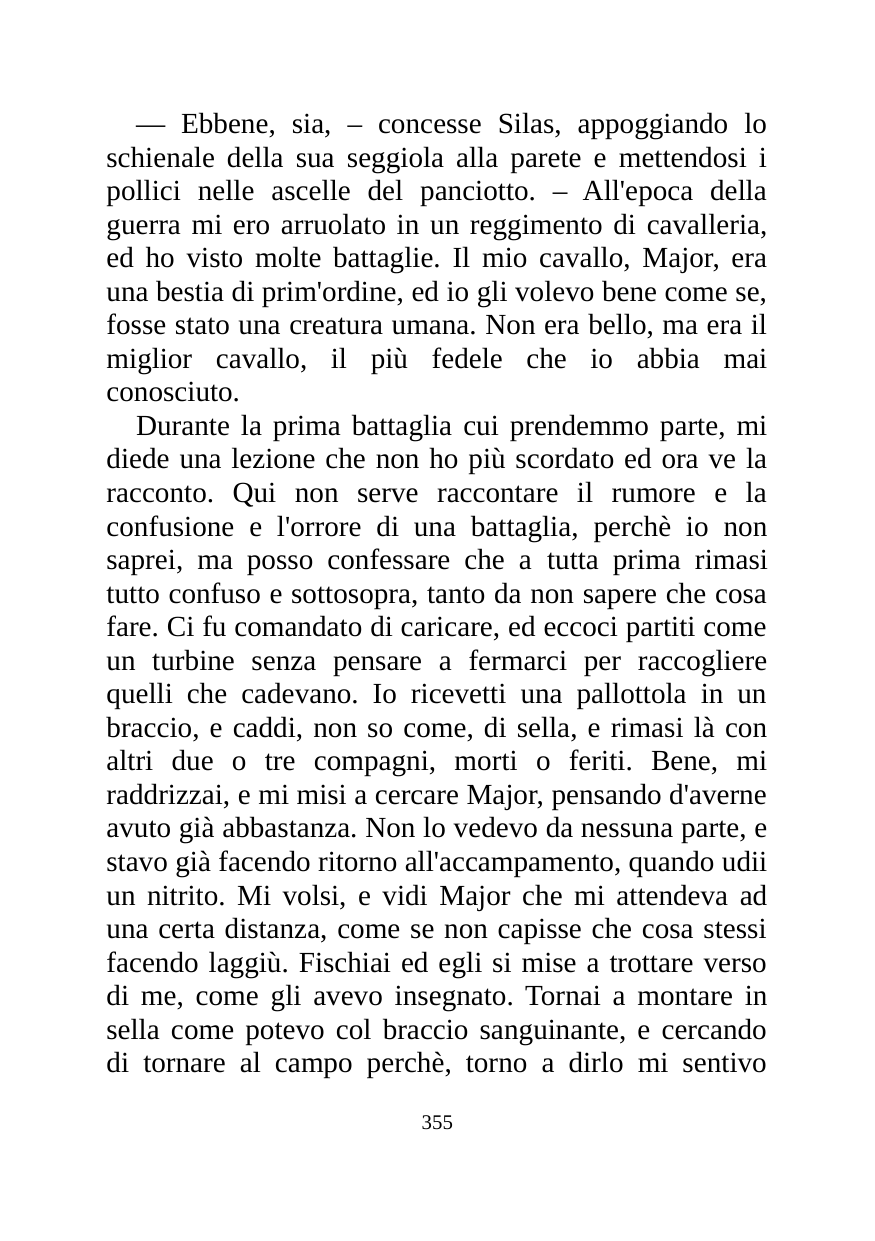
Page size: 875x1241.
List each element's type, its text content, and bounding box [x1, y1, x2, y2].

text Durante la prima battaglia cui prendemmo parte, mi diede una lezione che non ho più scordato ed ora ve la racconto. Qui non serve raccontare il rumore e la confusione e l'orrore di una battaglia, perchè io non saprei, ma posso confessare che a tutta prima rimasi tutto confuso e sottosopra, tanto da non sapere che cosa fare. Ci fu comandato di caricare, ed eccoci partiti come un turbine senza pensare a fermarci per raccogliere quelli che cadevano. Io ricevetti una pallottola in un braccio, e caddi, non so come, di sella, e rimasi là con altri due o tre compagni, morti o feriti. Bene, mi raddrizzai, e mi misi a cercare Major, pensando d'averne avuto già abbastanza. Non lo vedevo da nessuna parte, e stavo già facendo ritorno all'accampamento, quando udii un nitrito. Mi volsi, e vidi Major che mi attendeva ad una certa distanza, come se non capisse che cosa stessi facendo laggiù. Fischiai ed egli si mise a trottare verso di me, come gli avevo insegnato. Tornai a montare in sella come potevo col braccio sanguinante, e cercando di tornare al campo perchè, torno a dirlo mi sentivo [106, 408, 768, 1079]
text — Ebbene, sia, – concesse Silas, appoggiando lo schienale della sua seggiola alla parete e mettendosi i pollici nelle ascelle del panciotto. – All'epoca della guerra mi ero arruolato in un reggimento di cavalleria, ed ho visto molte battaglie. Il mio cavallo, Major, era una bestia di prim'ordine, ed io gli volevo bene come se, fosse stato una creatura umana. Non era bello, ma era il miglior cavallo, il più fedele che io abbia mai conosciuto. [106, 106, 768, 408]
